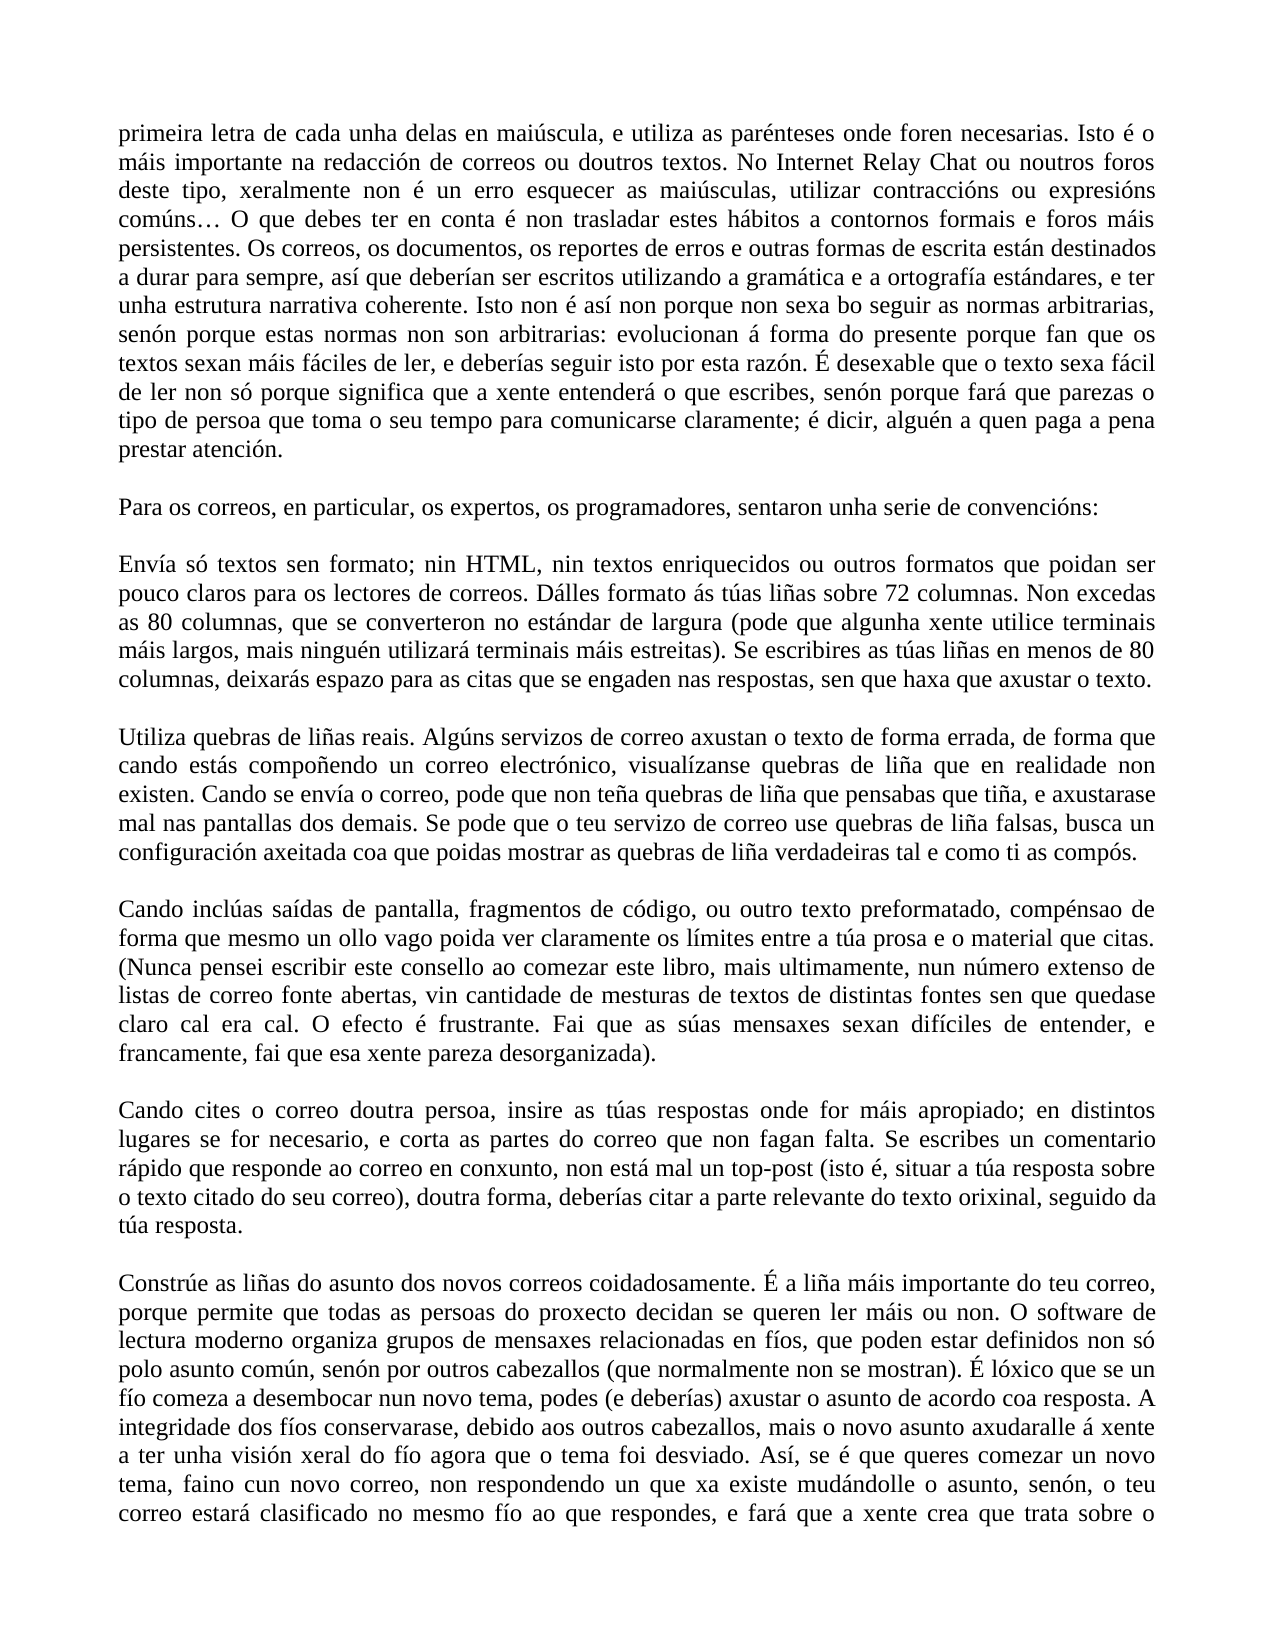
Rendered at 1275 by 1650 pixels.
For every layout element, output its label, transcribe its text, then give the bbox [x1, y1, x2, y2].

text Cando inclúas saídas de pantalla, fragmentos de código, ou outro texto preformatado, compénsao de forma que mesmo un ollo vago poida ver claramente os límites entre a túa prosa e o material que citas. (Nunca pensei escribir este consello ao comezar este libro, mais ultimamente, nun número extenso de listas de correo fonte abertas, vin cantidade de mesturas de textos de distintas fontes sen que quedase claro cal era cal. O efecto é frustrante. Fai que as súas mensaxes sexan difíciles de entender, e francamente, fai que esa xente pareza desorganizada). [118, 894, 1157, 1067]
text Constrúe as liñas do asunto dos novos correos coidadosamente. É a liña máis importante do teu correo, porque permite que todas as persoas do proxecto decidan se queren ler máis ou non. O software de lectura moderno organiza grupos de mensaxes relacionadas en fíos, que poden estar definidos non só polo asunto común, senón por outros cabezallos (que normalmente non se mostran). É lóxico que se un fío comeza a desembocar nun novo tema, podes (e deberías) axustar o asunto de acordo coa resposta. A integridade dos fíos conservarase, debido aos outros cabezallos, mais o novo asunto axudaralle á xente a ter unha visión xeral do fío agora que o tema foi desviado. Así, se é que queres comezar un novo tema, faino cun novo correo, non respondendo un que xa existe mudándolle o asunto, senón, o teu correo estará clasificado no mesmo fío ao que respondes, e fará que a xente crea que trata sobre o [118, 1268, 1157, 1527]
text Envía só textos sen formato; nin HTML, nin textos enriquecidos ou outros formatos que poidan ser pouco claros para os lectores de correos. Dálles formato ás túas liñas sobre 72 columnas. Non excedas as 80 columnas, que se converteron no estándar de largura (pode que algunha xente utilice terminais máis largos, mais ninguén utilizará terminais máis estreitas). Se escribires as túas liñas en menos de 80 columnas, deixarás espazo para as citas que se engaden nas respostas, sen que haxa que axustar o texto. [118, 549, 1157, 693]
text primeira letra de cada unha delas en maiúscula, e utiliza as parénteses onde foren necesarias. Isto é o máis importante na redacción de correos ou doutros textos. No Internet Relay Chat ou noutros foros deste tipo, xeralmente non é un erro esquecer as maiúsculas, utilizar contraccións ou expresións comúns… O que debes ter en conta é non trasladar estes hábitos a contornos formais e foros máis persistentes. Os correos, os documentos, os reportes de erros e outras formas de escrita están destinados a durar para sempre, así que deberían ser escritos utilizando a gramática e a ortografía estándares, e ter unha estrutura narrativa coherente. Isto non é así non porque non sexa bo seguir as normas arbitrarias, senón porque estas normas non son arbitrarias: evolucionan á forma do presente porque fan que os textos sexan máis fáciles de ler, e deberías seguir isto por esta razón. É desexable que o texto sexa fácil de ler non só porque significa que a xente entenderá o que escribes, senón porque fará que parezas o tipo de persoa que toma o seu tempo para comunicarse claramente; é dicir, alguén a quen paga a pena prestar atención. [118, 118, 1157, 463]
text Cando cites o correo doutra persoa, insire as túas respostas onde for máis apropiado; en distintos lugares se for necesario, e corta as partes do correo que non fagan falta. Se escribes un comentario rápido que responde ao correo en conxunto, non está mal un top-post (isto é, situar a túa resposta sobre o texto citado do seu correo), doutra forma, deberías citar a parte relevante do texto orixinal, seguido da túa resposta. [118, 1096, 1157, 1239]
text Utiliza quebras de liñas reais. Algúns servizos de correo axustan o texto de forma errada, de forma que cando estás compoñendo un correo electrónico, visualízanse quebras de liña que en realidade non existen. Cando se envía o correo, pode que non teña quebras de liña que pensabas que tiña, e axustarase mal nas pantallas dos demais. Se pode que o teu servizo de correo use quebras de liña falsas, busca un configuración axeitada coa que poidas mostrar as quebras de liña verdadeiras tal e como ti as compós. [118, 722, 1157, 866]
text Para os correos, en particular, os expertos, os programadores, sentaron unha serie de convencións: [118, 492, 1157, 521]
